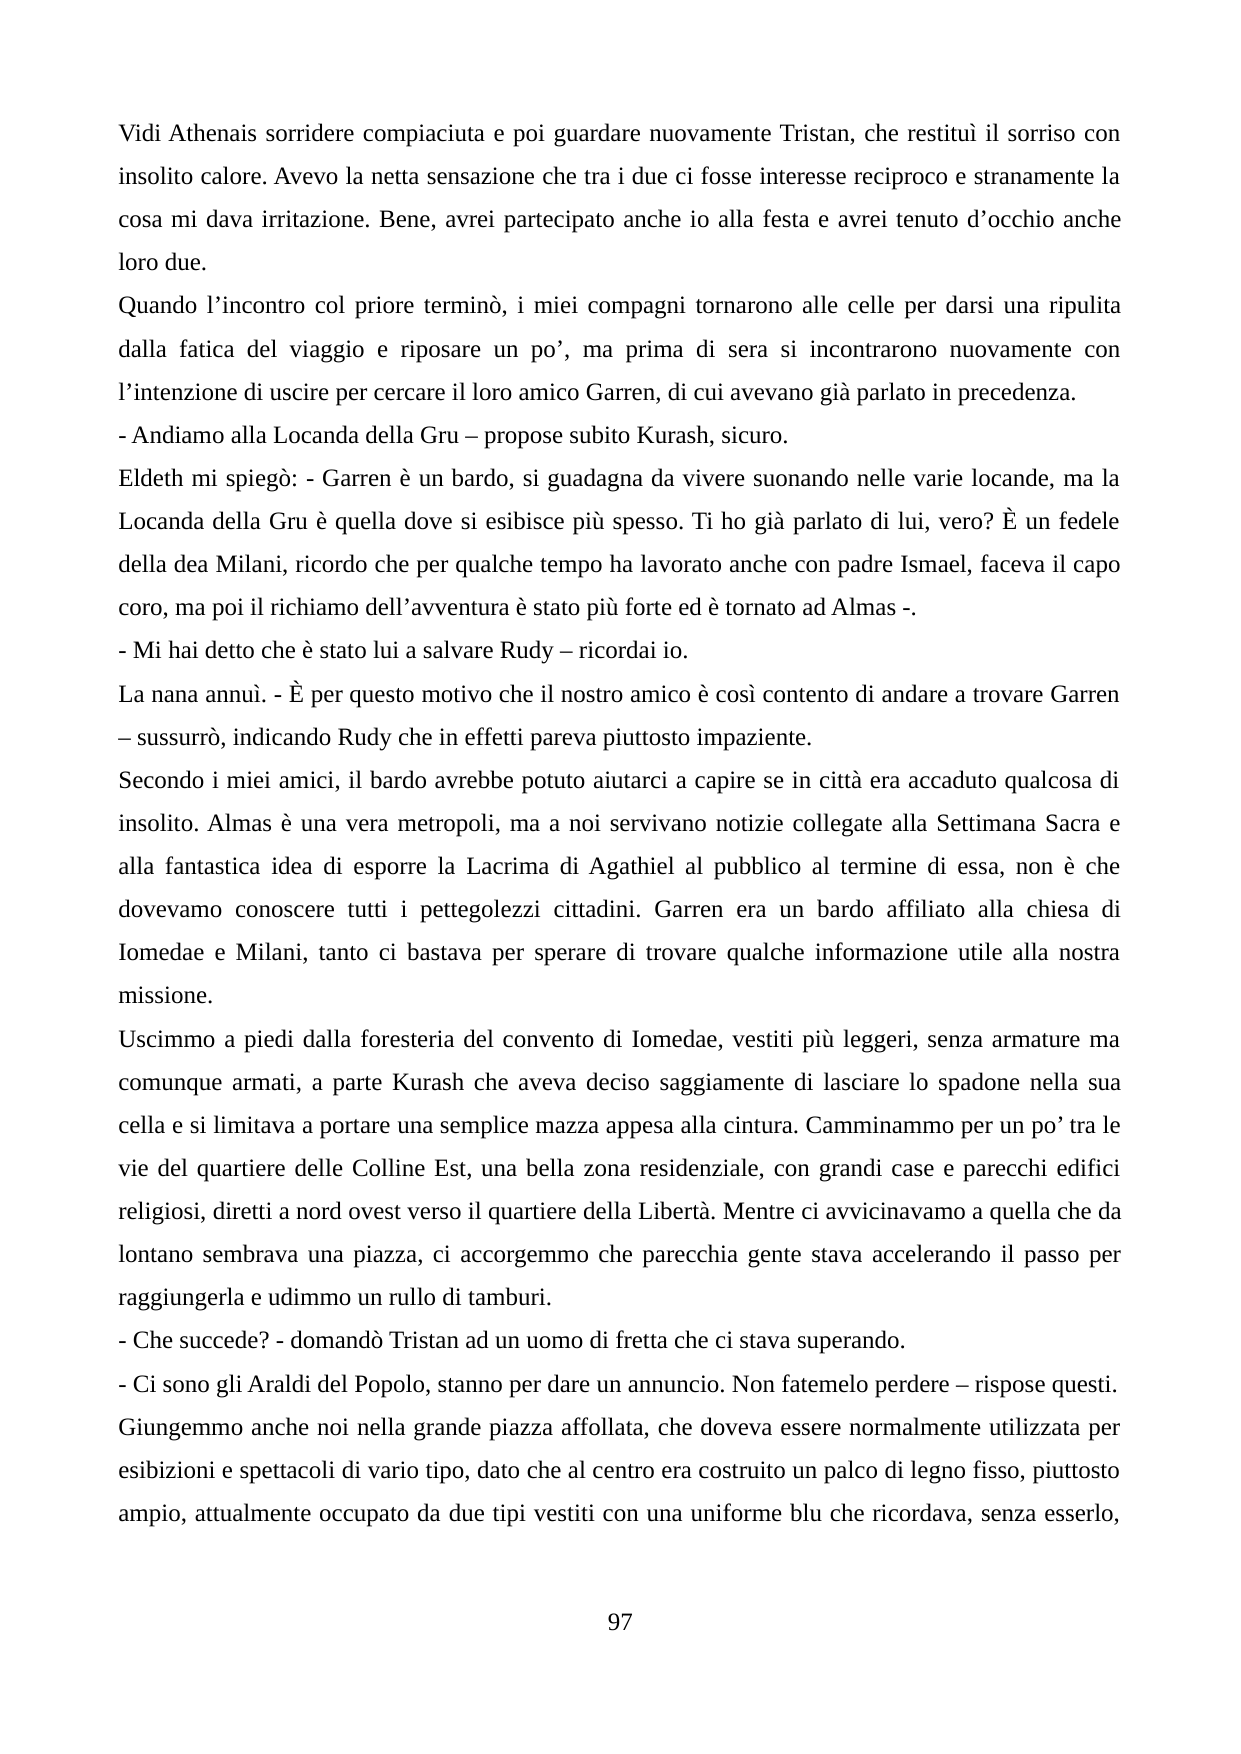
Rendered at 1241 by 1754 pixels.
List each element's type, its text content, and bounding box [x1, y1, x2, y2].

text - Che succede? - domandò Tristan ad un uomo di fretta che ci stava superando. [118, 1326, 1122, 1354]
text - Ci sono gli Araldi del Popolo, stanno per dare un annuncio. Non fatemelo perdere – rispose questi. [118, 1369, 1122, 1397]
text Eldeth mi spiegò: - Garren è un bardo, si guadagna da vivere suonando nelle varie locande, ma la Locanda della Gru è quella dove si esibisce più spesso. Ti ho già parlato di lui, vero? È un fedele della dea Milani, ricordo che per qualche tempo ha lavorato anche con padre Ismael, faceva il capo coro, ma poi il richiamo dell’avventura è stato più forte ed è tornato ad Almas -. [118, 463, 1122, 621]
text - Andiamo alla Locanda della Gru – propose subito Kurash, sicuro. [118, 420, 1122, 449]
text La nana annuì. - È per questo motivo che il nostro amico è così contento di andare a trovare Garren – sussurrò, indicando Rudy che in effetti pareva piuttosto impaziente. [118, 679, 1122, 751]
text Secondo i miei amici, il bardo avrebbe potuto aiutarci a capire se in città era accaduto qualcosa di insolito. Almas è una vera metropoli, ma a noi servivano notizie collegate alla Settimana Sacra e alla fantastica idea di esporre la Lacrima di Agathiel al pubblico al termine di essa, non è che dovevamo conoscere tutti i pettegolezzi cittadini. Garren era un bardo affiliato alla chiesa di Iomedae e Milani, tanto ci bastava per sperare di trovare qualche informazione utile alla nostra missione. [118, 765, 1122, 1009]
text Giungemmo anche noi nella grande piazza affollata, che doveva essere normalmente utilizzata per esibizioni e spettacoli di vario tipo, dato che al centro era costruito un palco di legno fisso, piuttosto ampio, attualmente occupato da due tipi vestiti con una uniforme blu che ricordava, senza esserlo, [118, 1412, 1122, 1527]
text Vidi Athenais sorridere compiaciuta e poi guardare nuovamente Tristan, che restituì il sorriso con insolito calore. Avevo la netta sensazione che tra i due ci fosse interesse reciproco e stranamente la cosa mi dava irritazione. Bene, avrei partecipato anche io alla festa e avrei tenuto d’occhio anche loro due. [118, 118, 1122, 276]
text - Mi hai detto che è stato lui a salvare Rudy – ricordai io. [118, 636, 1122, 664]
text Quando l’incontro col priore terminò, i miei compagni tornarono alle celle per darsi una ripulita dalla fatica del viaggio e riposare un po’, ma prima di sera si incontrarono nuovamente con l’intenzione di uscire per cercare il loro amico Garren, di cui avevano già parlato in precedenza. [118, 291, 1122, 406]
text Uscimmo a piedi dalla foresteria del convento di Iomedae, vestiti più leggeri, senza armature ma comunque armati, a parte Kurash che aveva deciso saggiamente di lasciare lo spadone nella sua cella e si limitava a portare una semplice mazza appesa alla cintura. Camminammo per un po’ tra le vie del quartiere delle Colline Est, una bella zona residenziale, con grandi case e parecchi edifici religiosi, diretti a nord ovest verso il quartiere della Libertà. Mentre ci avvicinavamo a quella che da lontano sembrava una piazza, ci accorgemmo che parecchia gente stava accelerando il passo per raggiungerla e udimmo un rullo di tamburi. [118, 1024, 1122, 1311]
